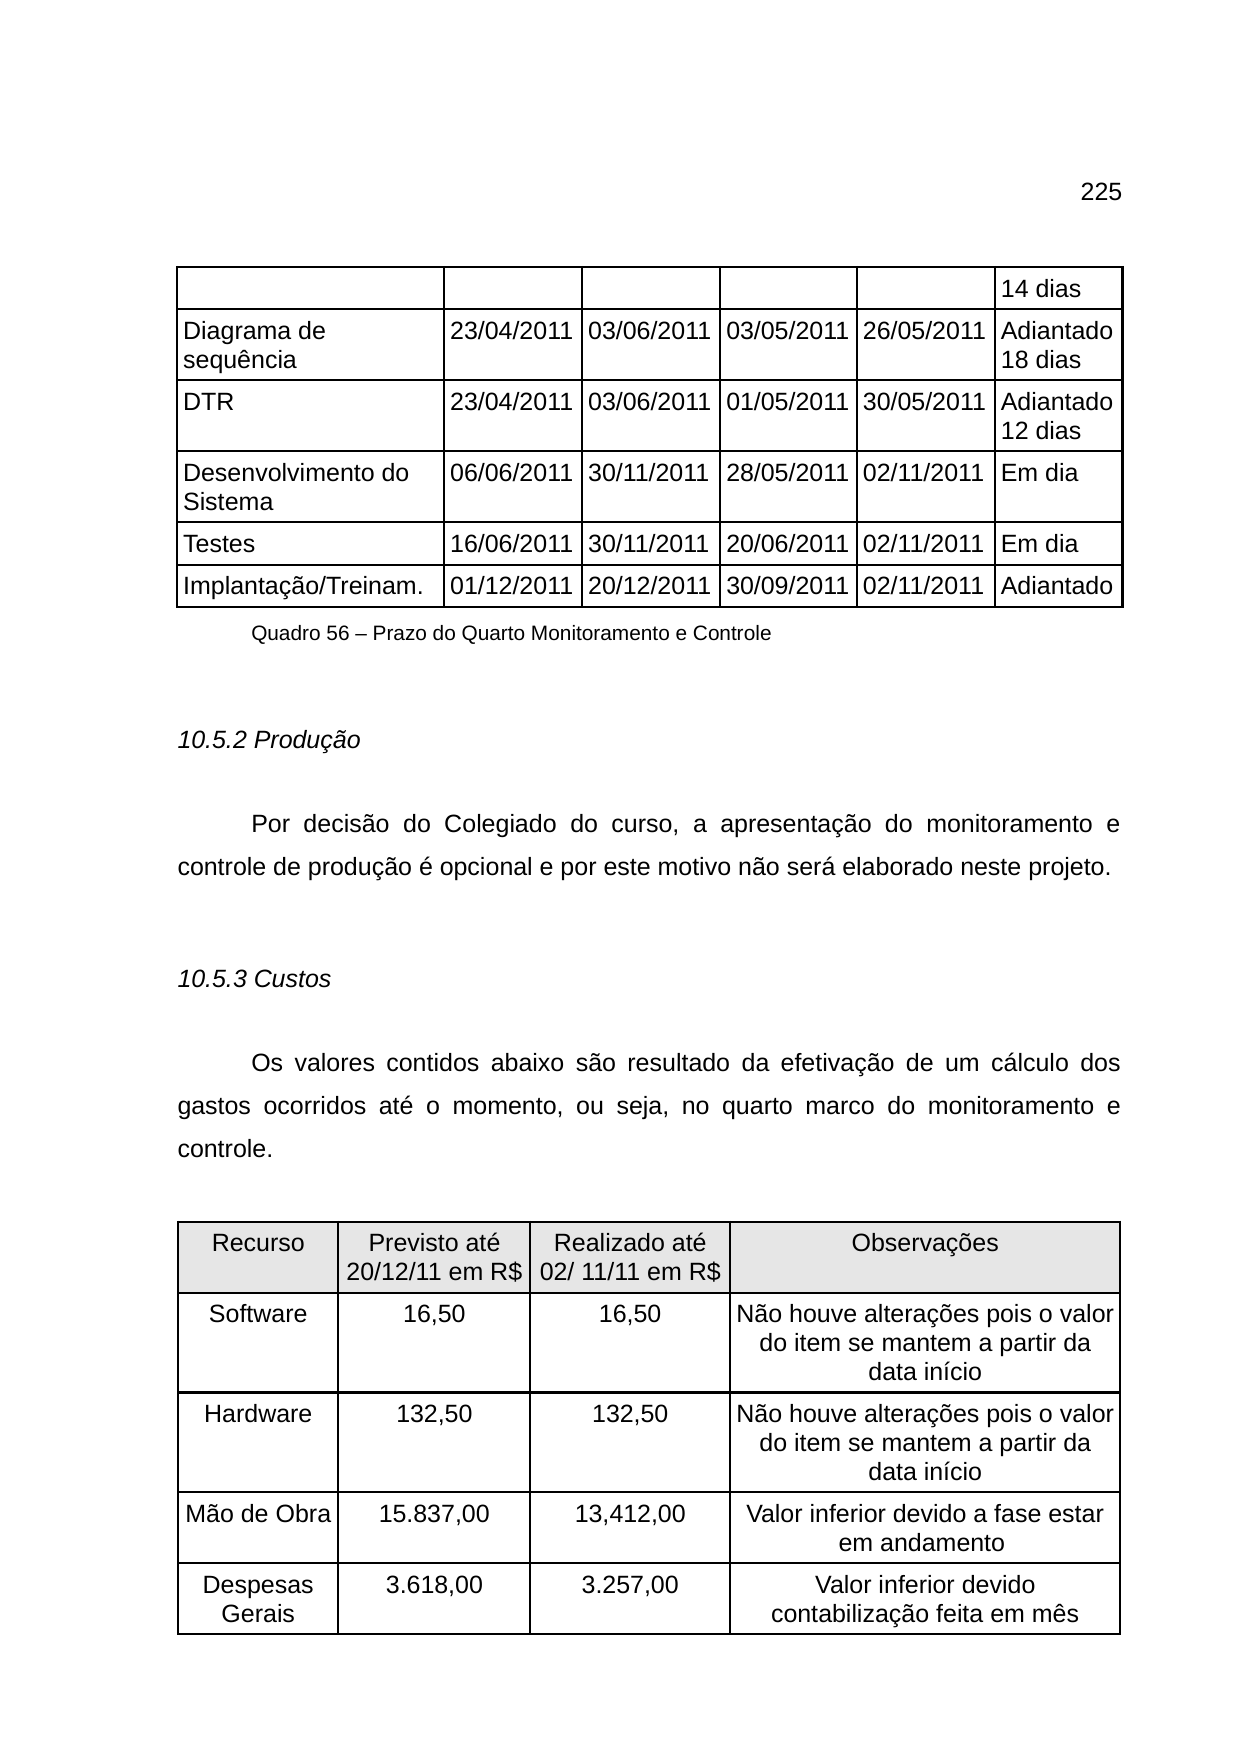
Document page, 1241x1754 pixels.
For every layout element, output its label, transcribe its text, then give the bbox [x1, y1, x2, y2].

table_cell 23/04/2011 [445, 310, 581, 379]
table_cell [583, 268, 719, 308]
table_header Recurso [179, 1223, 337, 1292]
table_cell [721, 268, 856, 308]
table_cell Não houve alterações pois o valor do item se mantem a partir da data início [731, 1394, 1119, 1491]
table_cell 30/05/2011 [858, 381, 994, 450]
table_cell 03/05/2011 [721, 310, 856, 379]
table_cell 20/12/2011 [583, 566, 719, 606]
table_cell Software [179, 1294, 337, 1391]
text Os valores contidos abaixo são resultado da efetivação de um cálculo dos gastos ocorridos até o momento, ou seja, no quarto marco do monitoramento e controle. [177, 1048, 1122, 1163]
table_cell 28/05/2011 [721, 452, 856, 521]
table_cell 01/05/2011 [721, 381, 856, 450]
table_cell Desenvolvimento do Sistema [178, 452, 443, 521]
table_cell 30/09/2011 [721, 566, 856, 606]
table_cell 23/04/2011 [445, 381, 581, 450]
table_cell 30/11/2011 [583, 523, 719, 563]
table_cell Despesas Gerais [179, 1564, 337, 1633]
table_cell 132,50 [531, 1394, 729, 1491]
table_cell Hardware [179, 1394, 337, 1491]
table_cell Em dia [996, 452, 1121, 521]
table_cell Testes [178, 523, 443, 563]
table_cell Mão de Obra [179, 1493, 337, 1562]
table_cell 15.837,00 [339, 1493, 529, 1562]
table_cell [178, 268, 443, 308]
table_cell 02/11/2011 [858, 566, 994, 606]
table_cell [445, 268, 581, 308]
table_cell 03/06/2011 [583, 381, 719, 450]
table_cell 14 dias [996, 268, 1121, 308]
table_cell Valor inferior devido contabilização feita em mês [731, 1564, 1119, 1633]
table_cell 3.257,00 [531, 1564, 729, 1633]
table_header Realizado até 02/ 11/11 em R$ [531, 1223, 729, 1292]
table_cell Adiantado 12 dias [996, 381, 1121, 450]
subtitle 10.5.3 Custos [177, 964, 1122, 992]
table_cell 06/06/2011 [445, 452, 581, 521]
table_cell Adiantado [996, 566, 1121, 606]
table_cell 01/12/2011 [445, 566, 581, 606]
table_cell 03/06/2011 [583, 310, 719, 379]
table_cell DTR [178, 381, 443, 450]
table_header Previsto até 20/12/11 em R$ [339, 1223, 529, 1292]
table_cell 02/11/2011 [858, 452, 994, 521]
table_cell Não houve alterações pois o valor do item se mantem a partir da data início [731, 1294, 1119, 1391]
table_cell 26/05/2011 [858, 310, 994, 379]
table_cell 16,50 [339, 1294, 529, 1391]
table_cell Adiantado 18 dias [996, 310, 1121, 379]
table_cell 132,50 [339, 1394, 529, 1491]
table_cell Valor inferior devido a fase estar em andamento [731, 1493, 1119, 1562]
table_cell Implantação/Treinam. [178, 566, 443, 606]
table_header Observações [731, 1223, 1119, 1292]
table_cell 20/06/2011 [721, 523, 856, 563]
table_cell 02/11/2011 [858, 523, 994, 563]
text Por decisão do Colegiado do curso, a apresentação do monitoramento e controle de produção é opcional e por este motivo não será elaborado neste projeto. [177, 809, 1122, 881]
table_cell Diagrama de sequência [178, 310, 443, 379]
table_cell 3.618,00 [339, 1564, 529, 1633]
table_cell 16/06/2011 [445, 523, 581, 563]
text Quadro 56 – Prazo do Quarto Monitoramento e Controle [177, 620, 1122, 644]
table_cell Em dia [996, 523, 1121, 563]
table_cell 13,412,00 [531, 1493, 729, 1562]
table_cell [858, 268, 994, 308]
table_cell 30/11/2011 [583, 452, 719, 521]
table_cell 16,50 [531, 1294, 729, 1391]
subtitle 10.5.2 Produção [177, 725, 1122, 754]
